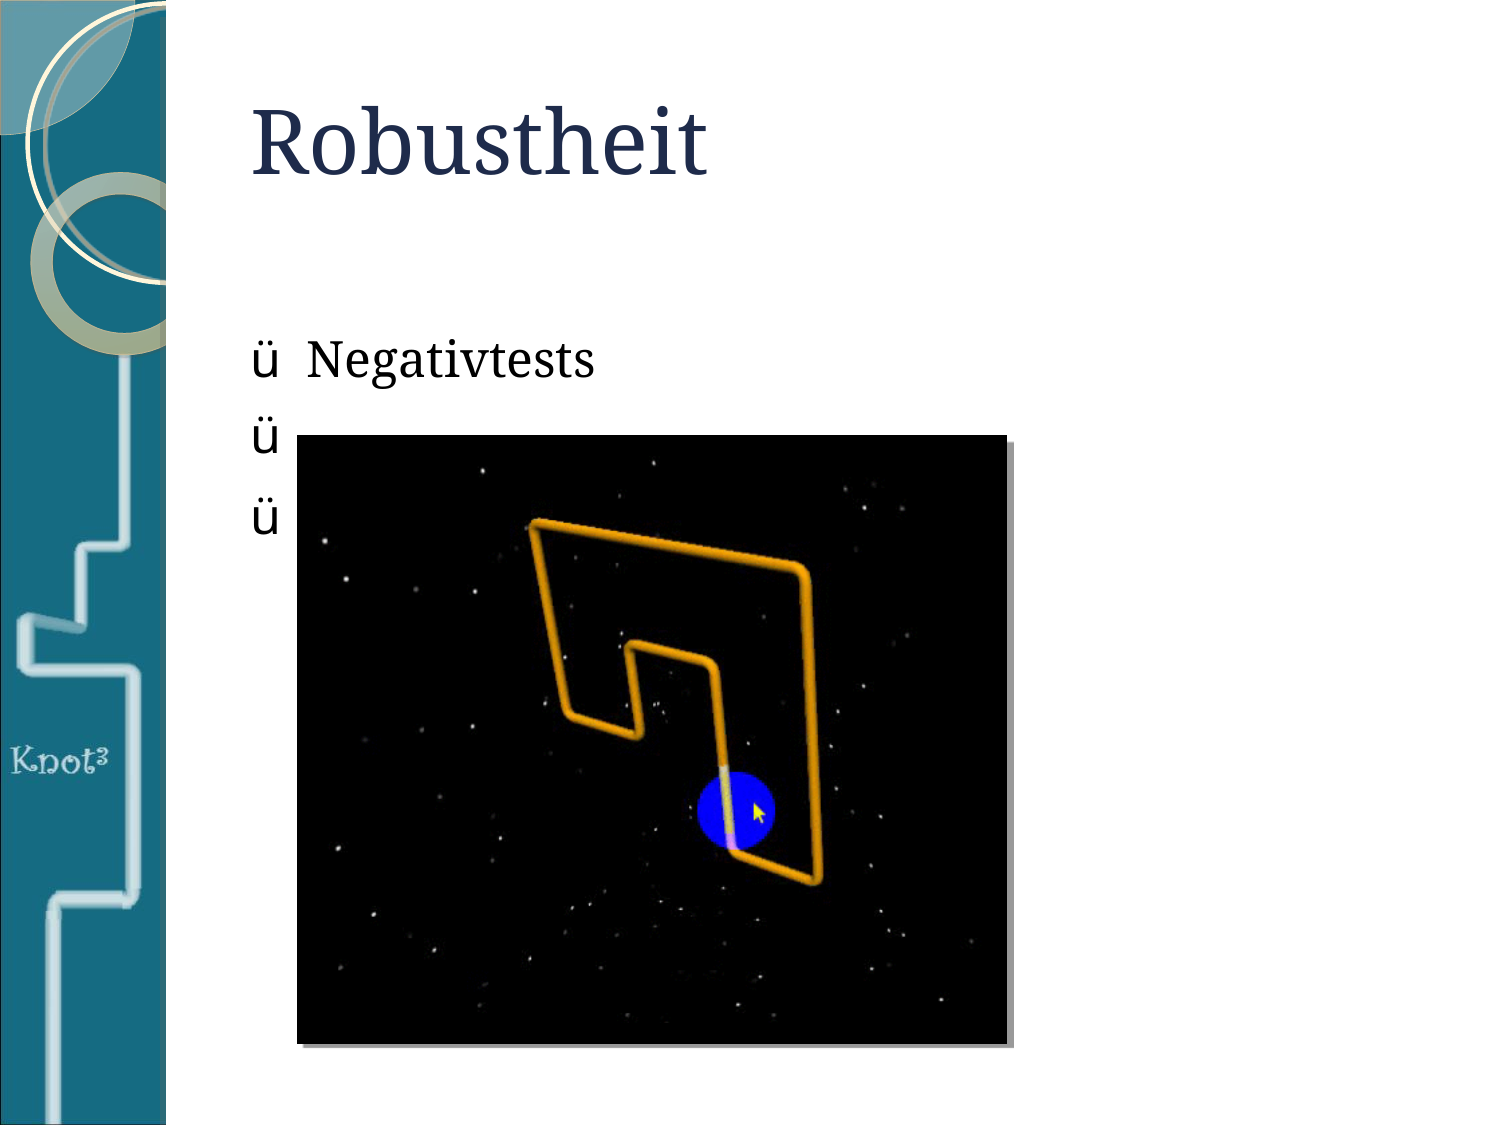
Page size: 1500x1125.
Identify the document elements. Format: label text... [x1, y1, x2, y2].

list Negativtests [235, 237, 1466, 906]
picture [317, 456, 987, 1024]
title Robustheit [235, 23, 1466, 237]
